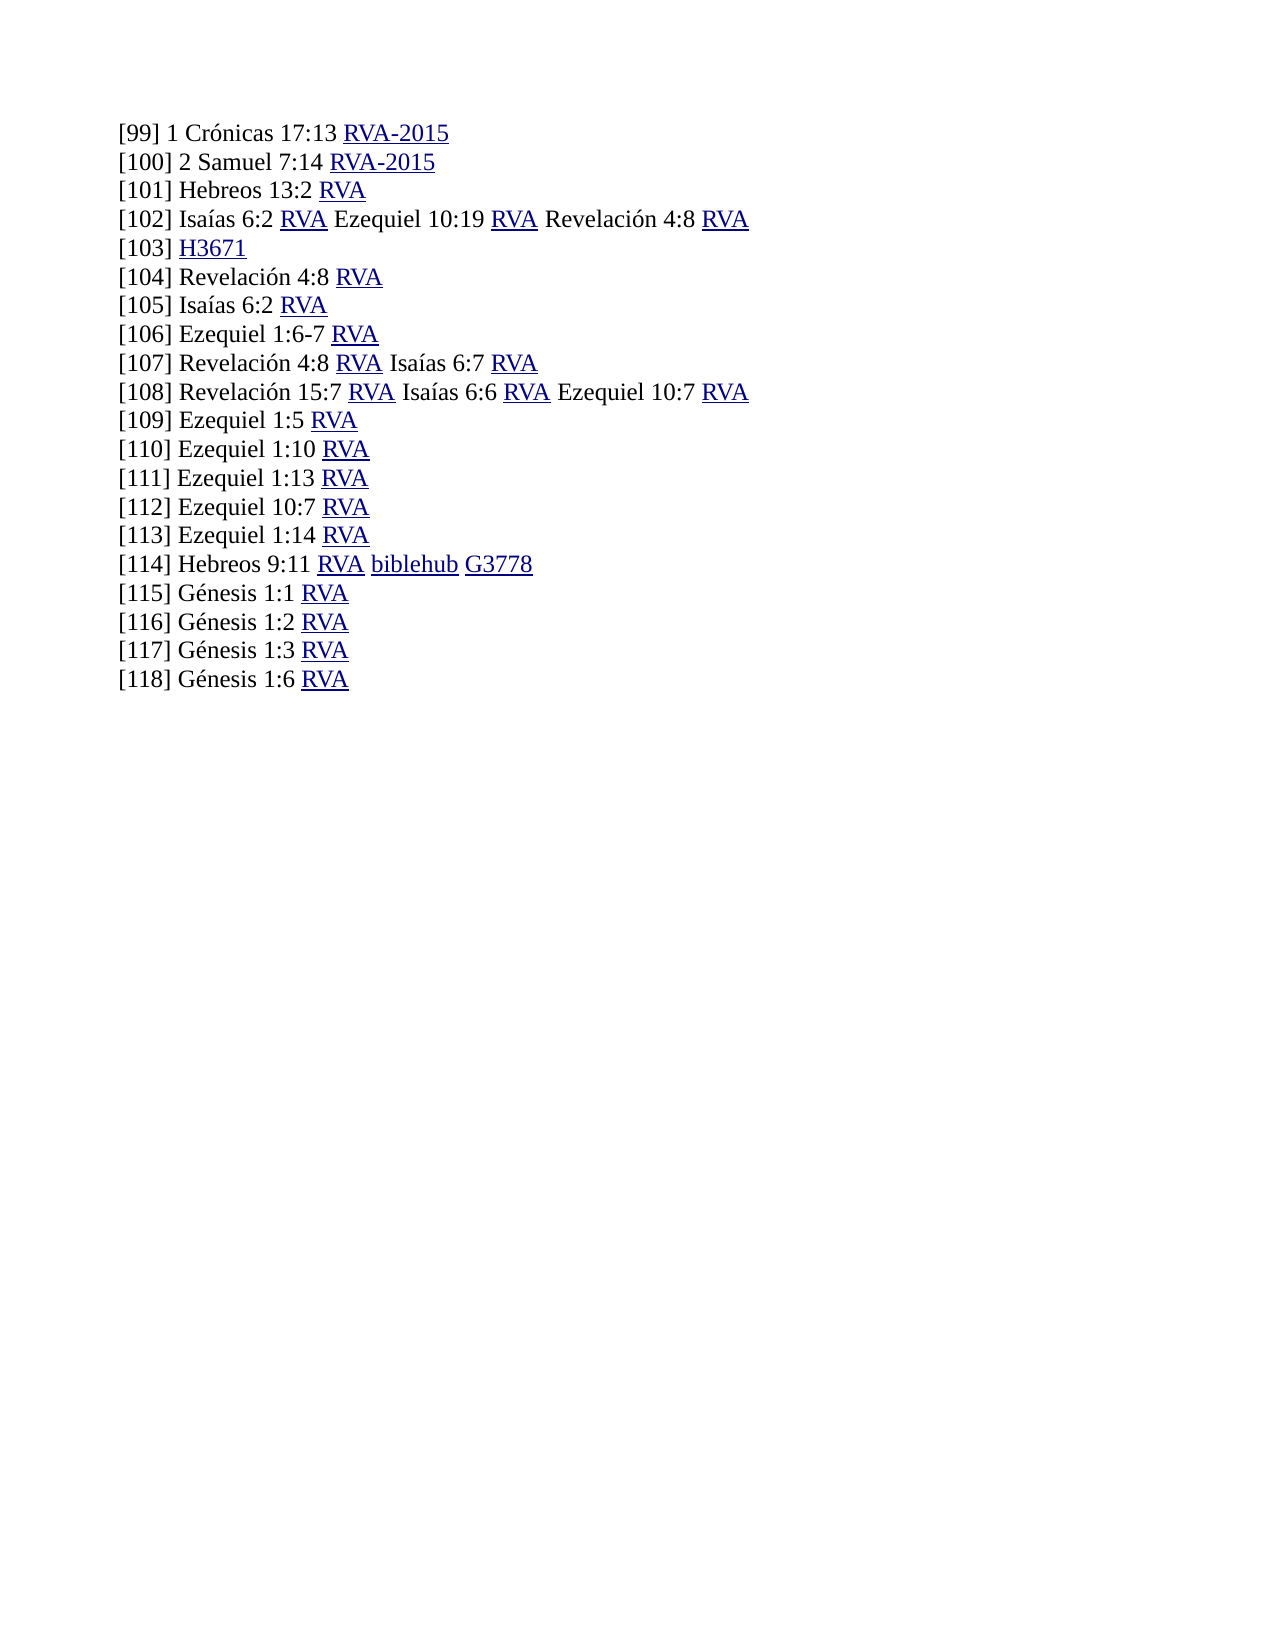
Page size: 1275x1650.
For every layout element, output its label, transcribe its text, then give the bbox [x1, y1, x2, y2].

text Hebreos 13:2 RVA [118, 176, 1157, 204]
text Génesis 1:6 RVA [118, 664, 1157, 693]
text Ezequiel 1:14 RVA [118, 521, 1157, 549]
text H3671 [118, 233, 1157, 262]
text Revelación 4:8 RVA [118, 262, 1157, 291]
text 2 Samuel 7:14 RVA-2015 [118, 147, 1157, 176]
text Revelación 15:7 RVA Isaías 6:6 RVA Ezequiel 10:7 RVA [118, 377, 1157, 406]
text Isaías 6:2 RVA Ezequiel 10:19 RVA Revelación 4:8 RVA [118, 204, 1157, 233]
text 1 Crónicas 17:13 RVA-2015 [118, 118, 1157, 147]
text Ezequiel 1:13 RVA [118, 463, 1157, 492]
text Génesis 1:2 RVA [118, 607, 1157, 636]
text Hebreos 9:11 RVA biblehub G3778 [118, 549, 1157, 578]
text Génesis 1:1 RVA [118, 578, 1157, 607]
text Isaías 6:2 RVA [118, 291, 1157, 319]
text Revelación 4:8 RVA Isaías 6:7 RVA [118, 348, 1157, 377]
text Ezequiel 1:10 RVA [118, 434, 1157, 463]
text Ezequiel 1:5 RVA [118, 406, 1157, 434]
text Ezequiel 10:7 RVA [118, 492, 1157, 521]
text Génesis 1:3 RVA [118, 636, 1157, 664]
text Ezequiel 1:6-7 RVA [118, 319, 1157, 348]
